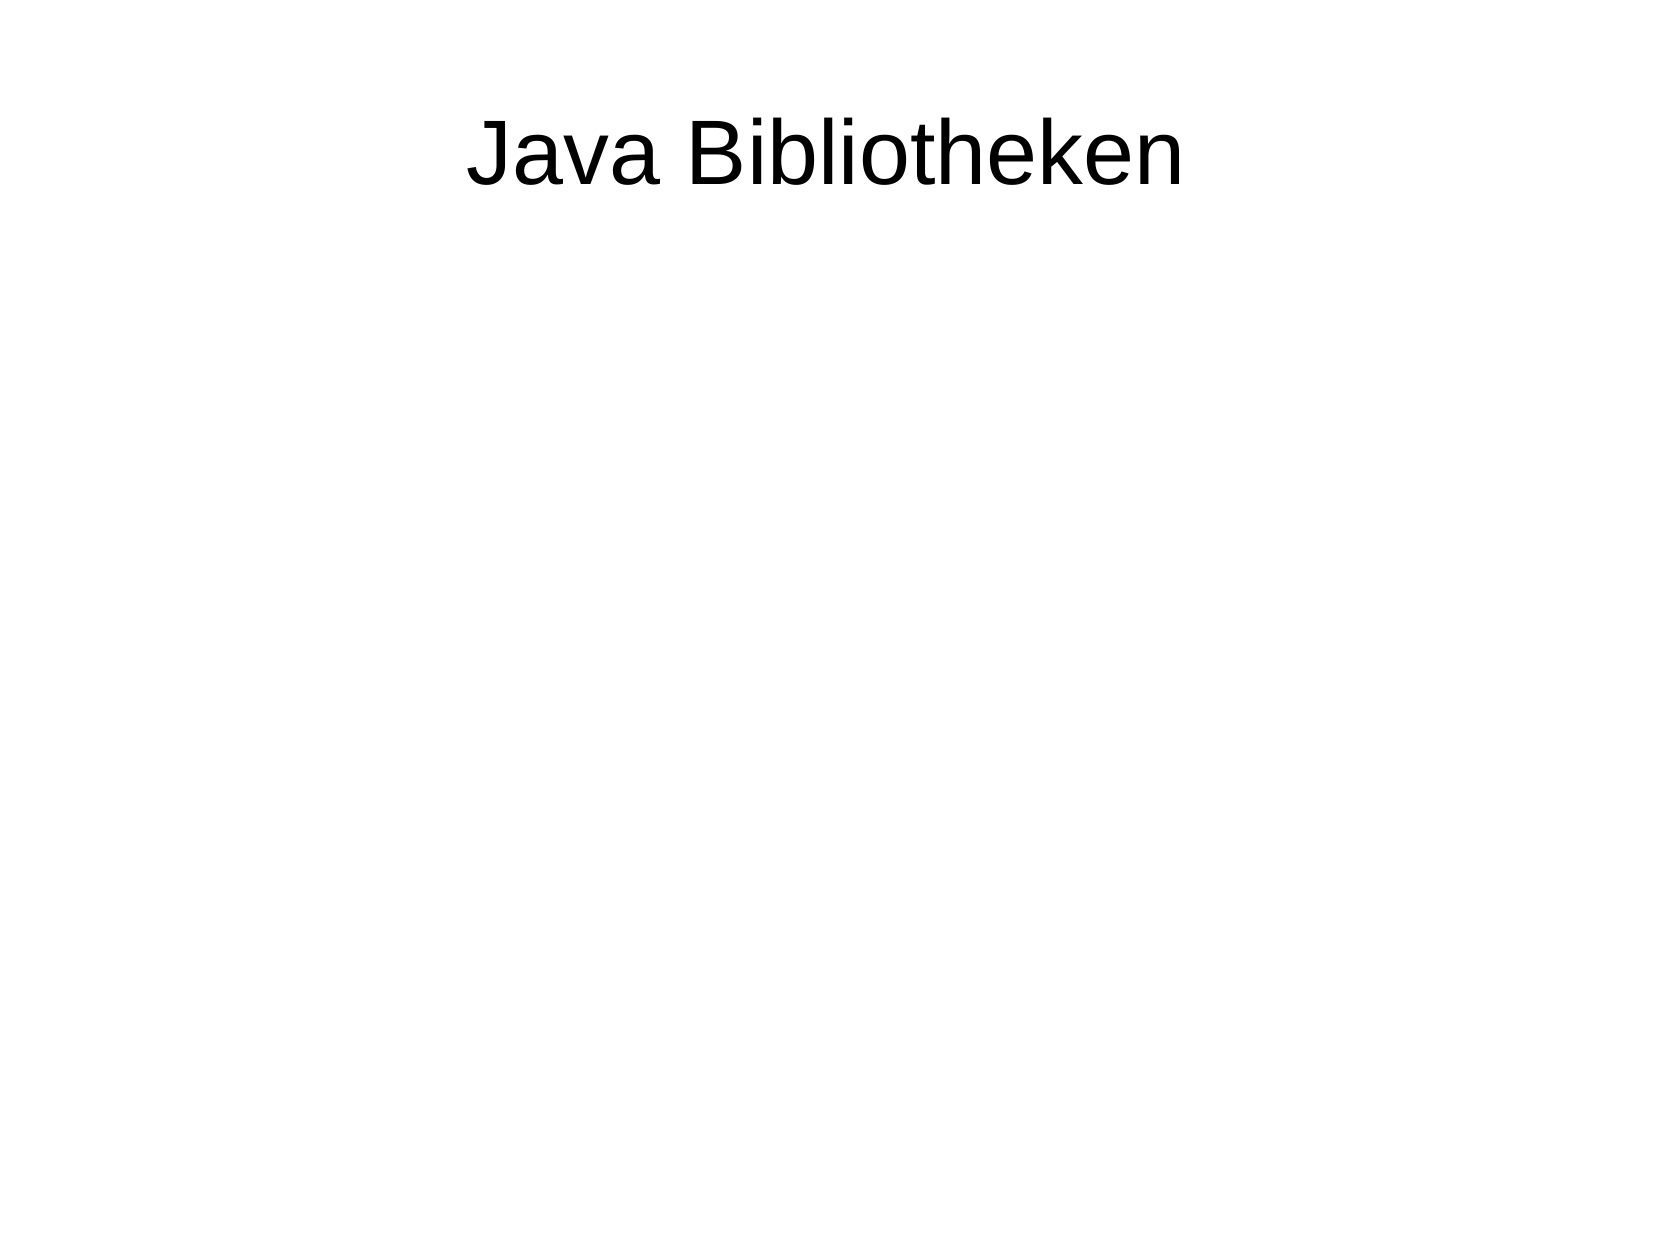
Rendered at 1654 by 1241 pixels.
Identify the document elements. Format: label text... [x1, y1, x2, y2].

title Java Bibliotheken [82, 49, 1571, 257]
